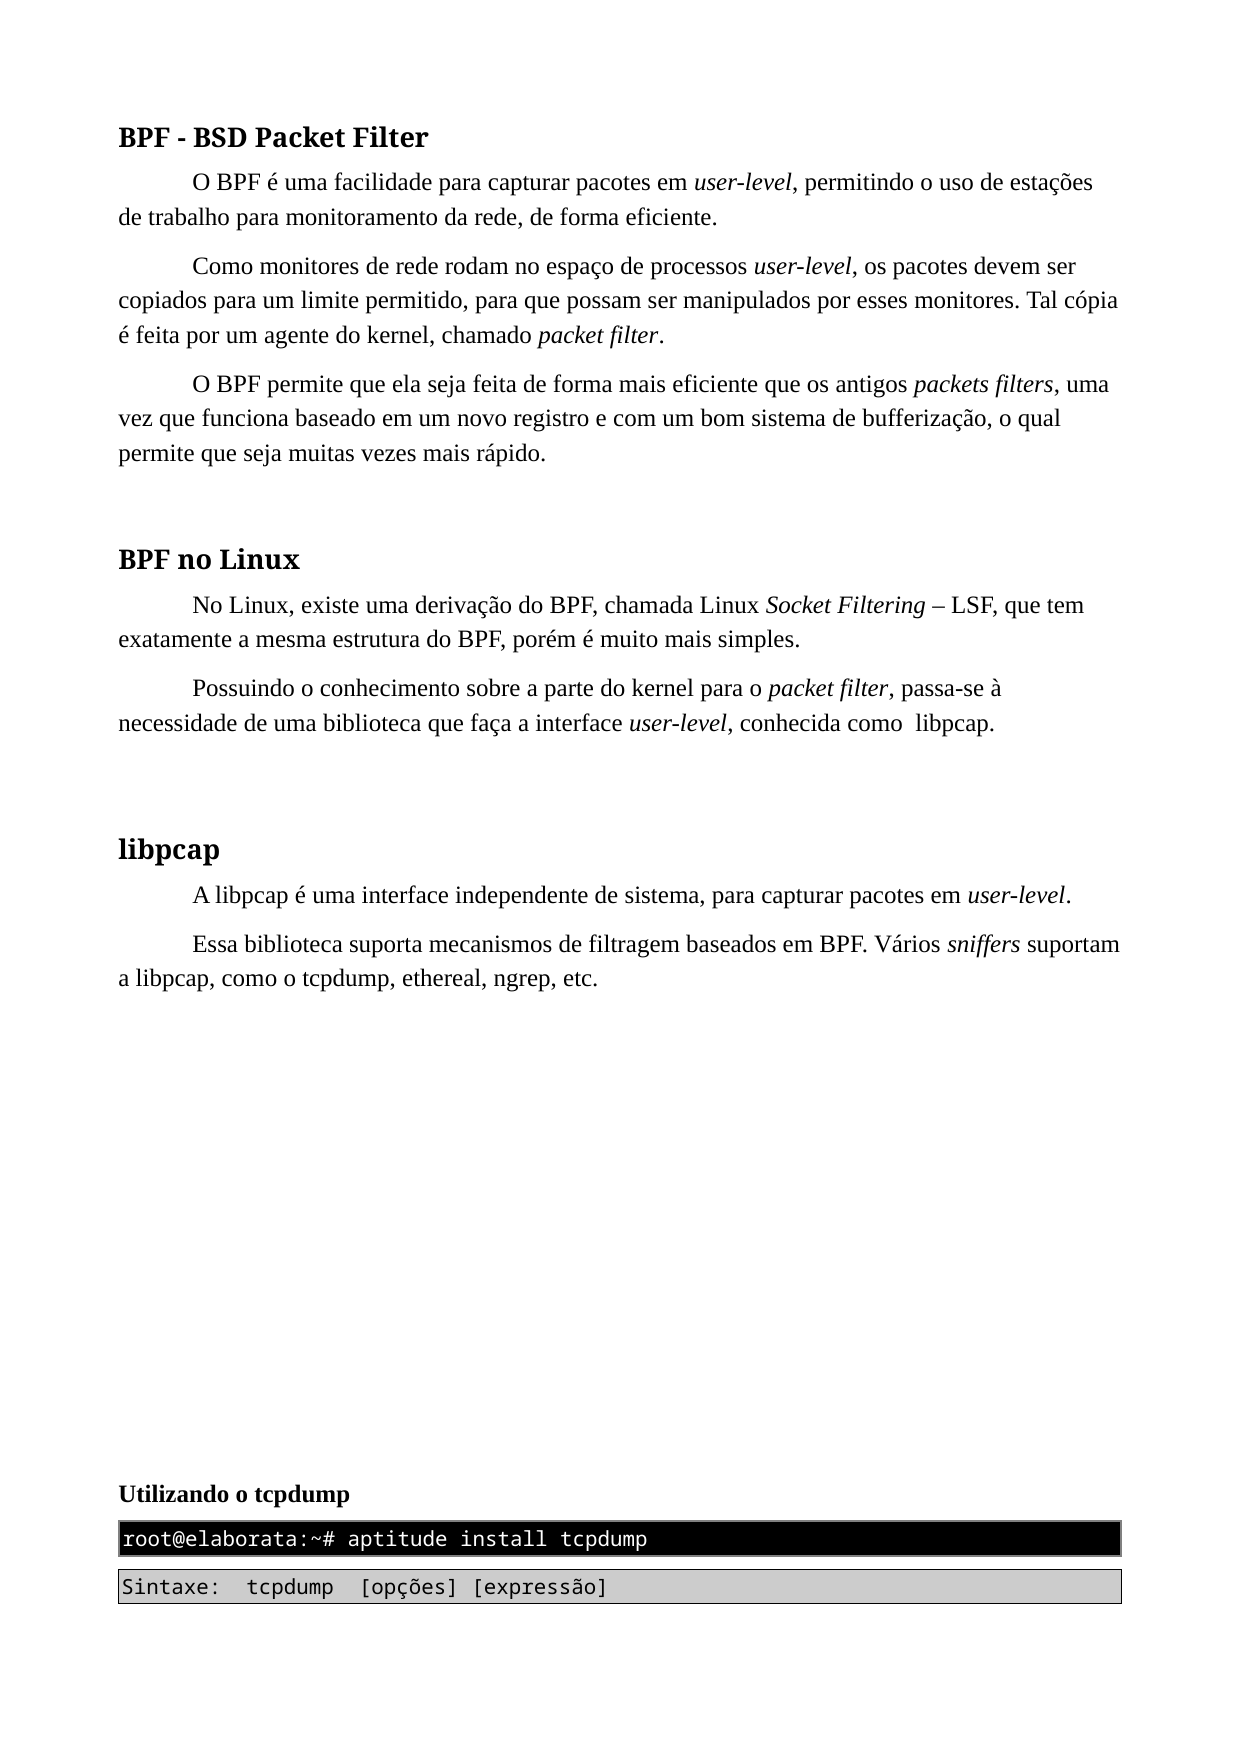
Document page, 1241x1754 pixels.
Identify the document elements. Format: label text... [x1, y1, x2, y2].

text Possuindo o conhecimento sobre a parte do kernel para o packet filter, passa-se à necessidade de uma biblioteca que faça a interface user-level, conhecida como libpcap. [118, 673, 1122, 737]
text Sintaxe: tcpdump [opções] [expressão] [119, 1570, 1121, 1603]
text No Linux, existe uma derivação do BPF, chamada Linux Socket Filtering – LSF, que tem exatamente a mesma estrutura do BPF, porém é muito mais simples. [118, 590, 1122, 653]
text O BPF permite que ela seja feita de forma mais eficiente que os antigos packets filters, uma vez que funciona baseado em um novo registro e com um bom sistema de bufferização, o qual permite que seja muitas vezes mais rápido. [118, 369, 1122, 467]
text Essa biblioteca suporta mecanismos de filtragem baseados em BPF. Vários sniffers suportam a libpcap, como o tcpdump, ethereal, ngrep, etc. [118, 929, 1122, 992]
text O BPF é uma facilidade para capturar pacotes em user-level, permitindo o uso de estações de trabalho para monitoramento da rede, de forma eficiente. [118, 167, 1122, 231]
subtitle BPF no Linux [118, 541, 1122, 577]
text A libpcap é uma interface independente de sistema, para capturar pacotes em user-level. [118, 880, 1122, 909]
subtitle BPF - BSD Packet Filter [118, 118, 1122, 155]
text root@elaborata:~# aptitude install tcpdump [120, 1522, 1120, 1555]
subtitle Utilizando o tcpdump [118, 1479, 1122, 1508]
text Como monitores de rede rodam no espaço de processos user-level, os pacotes devem ser copiados para um limite permitido, para que possam ser manipulados por esses monitores. Tal cópia é feita por um agente do kernel, chamado packet filter. [118, 251, 1122, 349]
subtitle libpcap [118, 831, 1122, 868]
